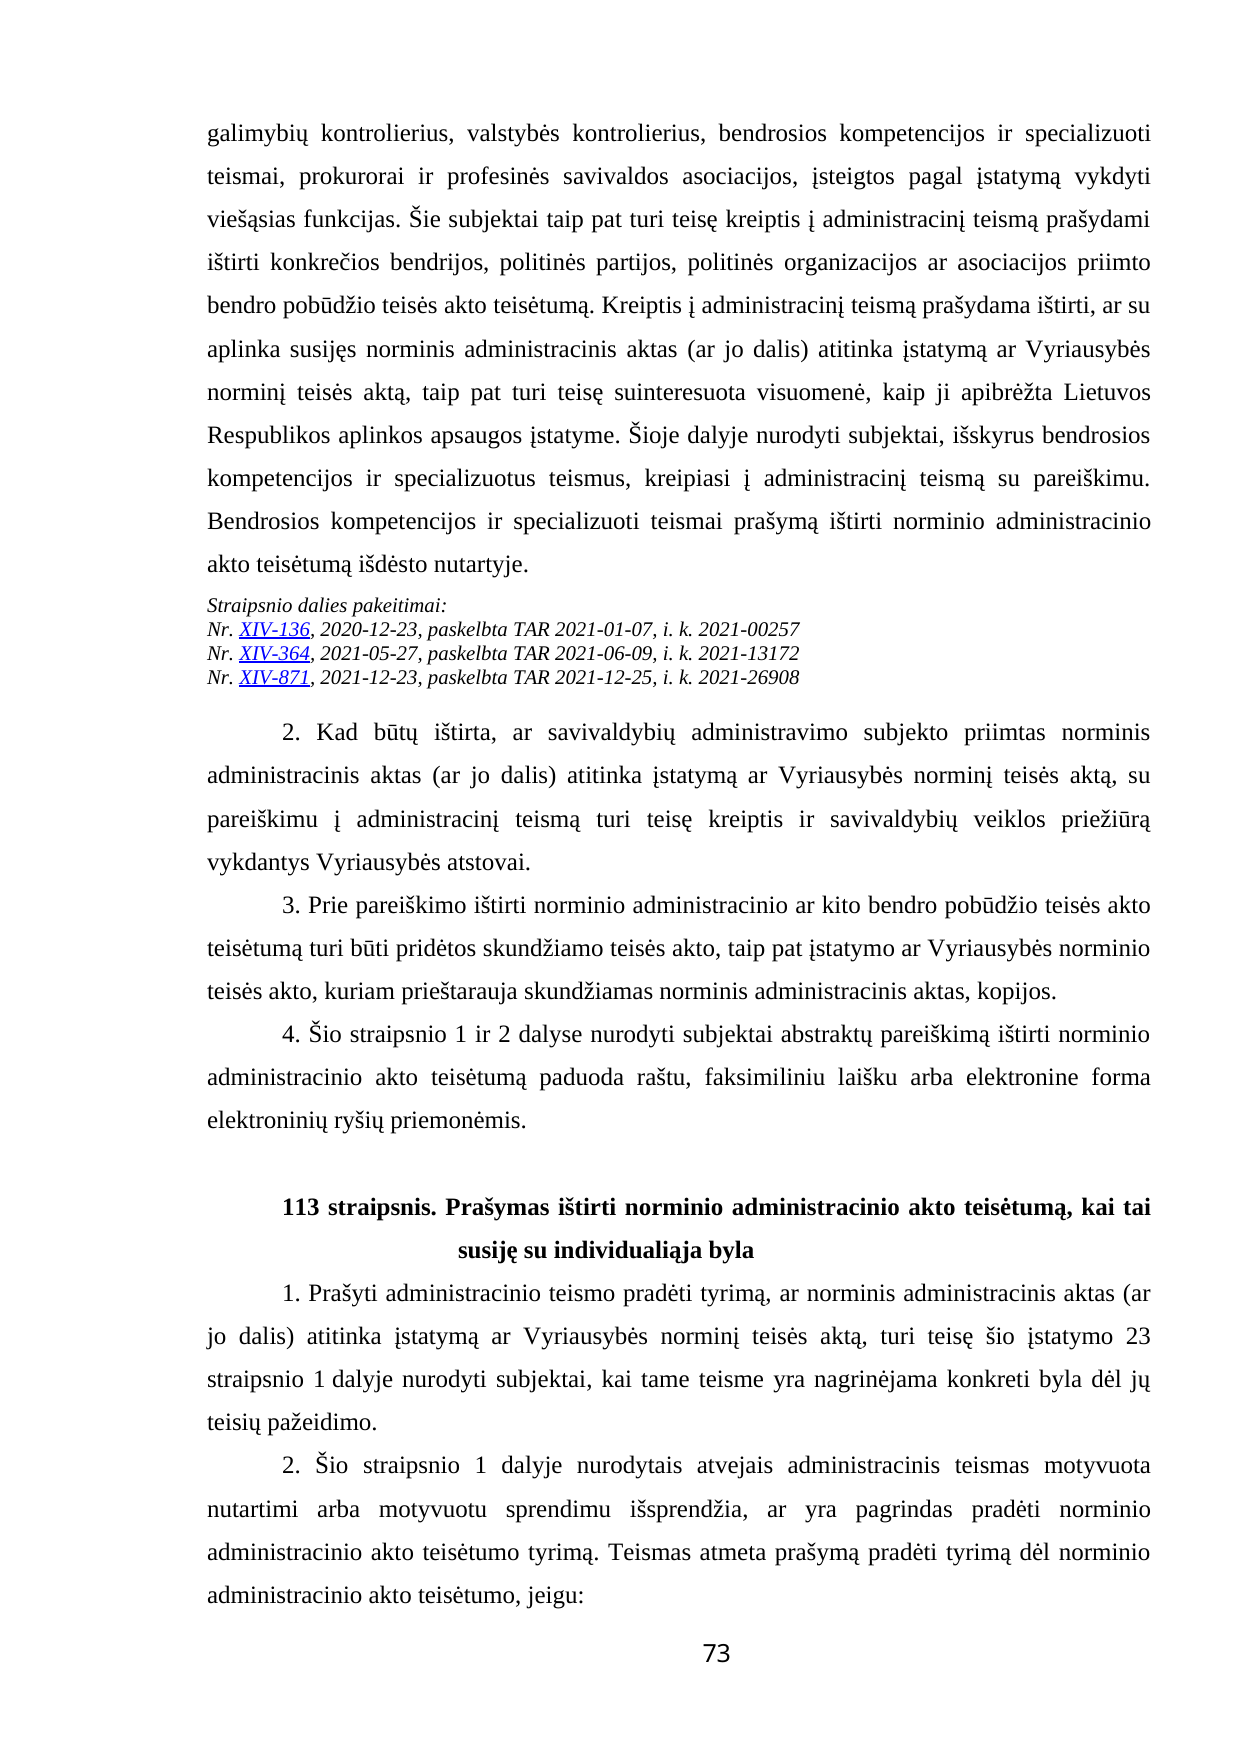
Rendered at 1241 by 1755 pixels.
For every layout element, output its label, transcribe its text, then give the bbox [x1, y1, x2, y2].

text galimybių kontrolierius, valstybės kontrolierius, bendrosios kompetencijos ir specializuoti teismai, prokurorai ir profesinės savivaldos asociacijos, įsteigtos pagal įstatymą vykdyti viešąsias funkcijas. Šie subjektai taip pat turi teisę kreiptis į administracinį teismą prašydami ištirti konkrečios bendrijos, politinės partijos, politinės organizacijos ar asociacijos priimto bendro pobūdžio teisės akto teisėtumą. Kreiptis į administracinį teismą prašydama ištirti, ar su aplinka susijęs norminis administracinis aktas (ar jo dalis) atitinka įstatymą ar Vyriausybės norminį teisės aktą, taip pat turi teisę suinteresuota visuomenė, kaip ji apibrėžta Lietuvos Respublikos aplinkos apsaugos įstatyme. Šioje dalyje nurodyti subjektai, išskyrus bendrosios kompetencijos ir specializuotus teismus, kreipiasi į administracinį teismą su pareiškimu. Bendrosios kompetencijos ir specializuoti teismai prašymą ištirti norminio administracinio akto teisėtumą išdėsto nutartyje. [207, 118, 1152, 578]
text 1. Prašyti administracinio teismo pradėti tyrimą, ar norminis administracinis aktas (ar jo dalis) atitinka įstatymą ar Vyriausybės norminį teisės aktą, turi teisę šio įstatymo 23 straipsnio 1 dalyje nurodyti subjektai, kai tame teisme yra nagrinėjama konkreti byla dėl jų teisių pažeidimo. [207, 1278, 1152, 1436]
text Nr. XIV-364, 2021-05-27, paskelbta TAR 2021-06-09, i. k. 2021-13172 [207, 641, 1152, 665]
text 2. Šio straipsnio 1 dalyje nurodytais atvejais administracinis teismas motyvuota nutartimi arba motyvuotu sprendimu išsprendžia, ar yra pagrindas pradėti norminio administracinio akto teisėtumo tyrimą. Teismas atmeta prašymą pradėti tyrimą dėl norminio administracinio akto teisėtumo, jeigu: [207, 1451, 1152, 1609]
text Nr. XIV-136, 2020-12-23, paskelbta TAR 2021-01-07, i. k. 2021-00257 [207, 617, 1152, 641]
text 3. Prie pareiškimo ištirti norminio administracinio ar kito bendro pobūdžio teisės akto teisėtumą turi būti pridėtos skundžiamo teisės akto, taip pat įstatymo ar Vyriausybės norminio teisės akto, kuriam prieštarauja skundžiamas norminis administracinis aktas, kopijos. [207, 890, 1152, 1005]
text Straipsnio dalies pakeitimai: [207, 592, 1152, 617]
text Nr. XIV-871, 2021-12-23, paskelbta TAR 2021-12-25, i. k. 2021-26908 [207, 665, 1152, 689]
text 113 straipsnis. Prašymas ištirti norminio administracinio akto teisėtumą, kai tai susiję su individualiąja byla [282, 1192, 1152, 1264]
text 2. Kad būtų ištirta, ar savivaldybių administravimo subjekto priimtas norminis administracinis aktas (ar jo dalis) atitinka įstatymą ar Vyriausybės norminį teisės aktą, su pareiškimu į administracinį teismą turi teisę kreiptis ir savivaldybių veiklos priežiūrą vykdantys Vyriausybės atstovai. [207, 717, 1152, 876]
text 4. Šio straipsnio 1 ir 2 dalyse nurodyti subjektai abstraktų pareiškimą ištirti norminio administracinio akto teisėtumą paduoda raštu, faksimiliniu laišku arba elektronine forma elektroninių ryšių priemonėmis. [207, 1019, 1152, 1134]
